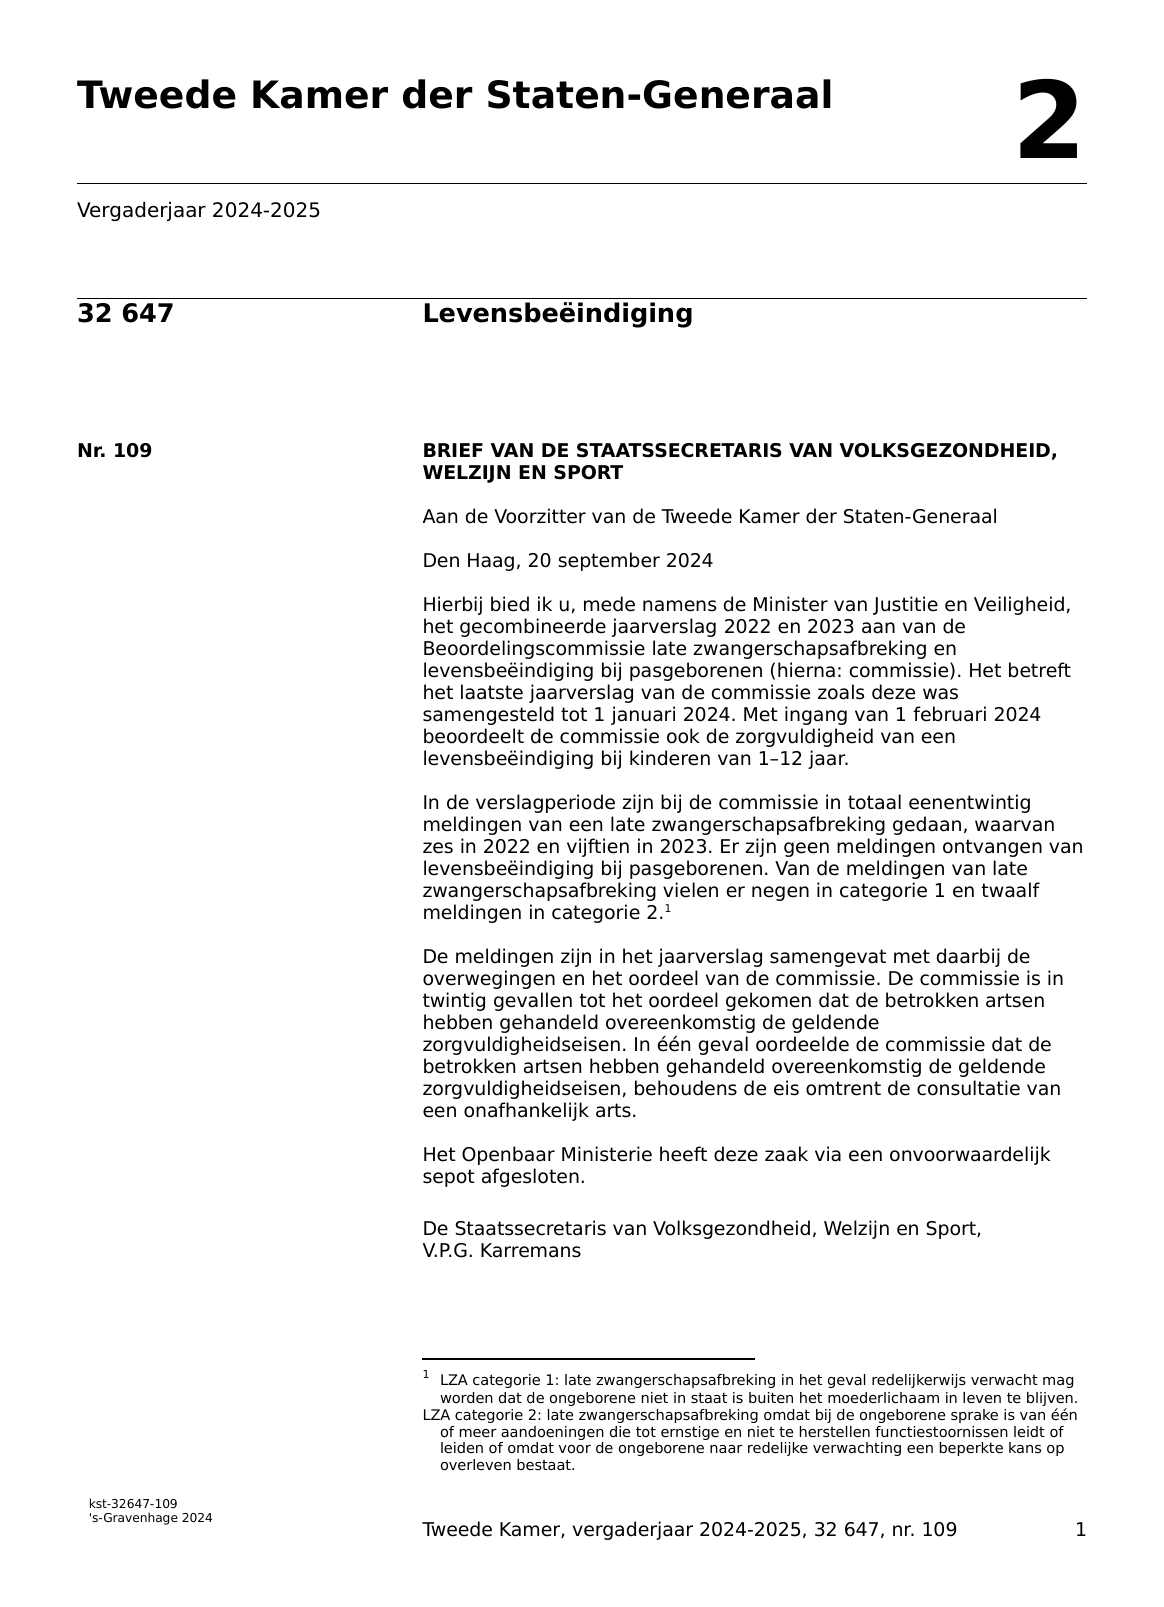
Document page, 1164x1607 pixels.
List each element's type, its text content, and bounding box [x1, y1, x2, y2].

text 's-Gravenhage 2024 [88, 1511, 323, 1525]
text Het Openbaar Ministerie heeft deze zaak via een onvoorwaardelijk sepot afgesloten. [422, 1144, 1087, 1188]
text LZA categorie 2: late zwangerschapsafbreking omdat bij de ongeborene sprake is van één of meer aandoeningen die tot ernstige en niet te herstellen functiestoornissen leidt of leiden of omdat voor de ongeborene naar redelijke verwachting een beperkte kans op overleven bestaat. [422, 1407, 1087, 1474]
text De Staatssecretaris van Volksgezondheid, Welzijn en Sport, V.P.G. Karremans [422, 1218, 1087, 1262]
text kst-32647-109 [88, 1497, 323, 1511]
text Hierbij bied ik u, mede namens de Minister van Justitie en Veiligheid, het gecombineerde jaarverslag 2022 en 2023 aan van de Beoordelingscommissie late zwangerschapsafbreking en levensbeëindiging bij pasgeborenen (hierna: commissie). Het betreft het laatste jaarverslag van de commissie zoals deze was samengesteld tot 1 januari 2024. Met ingang van 1 februari 2024 beoordeelt de commissie ook de zorgvuldigheid van een levensbeëindiging bij kinderen van 1–12 jaar. [422, 594, 1087, 770]
table_cell Vergaderjaar 2024-2025 [77, 184, 1087, 298]
text In de verslagperiode zijn bij de commissie in totaal eenentwintig meldingen van een late zwangerschapsafbreking gedaan, waarvan zes in 2022 en vijftien in 2023. Er zijn geen meldingen ontvangen van levensbeëindiging bij pasgeborenen. Van de meldingen van late zwangerschapsafbreking vielen er negen in categorie 1 en twaalf meldingen in categorie 2. [422, 792, 1087, 924]
text LZA categorie 1: late zwangerschapsafbreking in het geval redelijkerwijs verwacht mag worden dat de ongeborene niet in staat is buiten het moederlichaam in leven te blijven. [422, 1368, 1087, 1407]
table_header Tweede Kamer der Staten-Generaal [77, 59, 886, 183]
subtitle Nr. 109 BRIEF VAN DE STAATSSECRETARIS VAN VOLKSGEZONDHEID, WELZIJN EN SPORT [77, 440, 1087, 484]
subtitle 32 647 Levensbeëindiging [77, 299, 1087, 329]
text Aan de Voorzitter van de Tweede Kamer der Staten-Generaal [422, 506, 1087, 528]
text De meldingen zijn in het jaarverslag samengevat met daarbij de overwegingen en het oordeel van de commissie. De commissie is in twintig gevallen tot het oordeel gekomen dat de betrokken artsen hebben gehandeld overeenkomstig de geldende zorgvuldigheidseisen. In één geval oordeelde de commissie dat de betrokken artsen hebben gehandeld overeenkomstig de geldende zorgvuldigheidseisen, behoudens de eis omtrent de consultatie van een onafhankelijk arts. [422, 946, 1087, 1122]
table_header 2 [886, 59, 1087, 183]
text Den Haag, 20 september 2024 [422, 550, 1087, 572]
